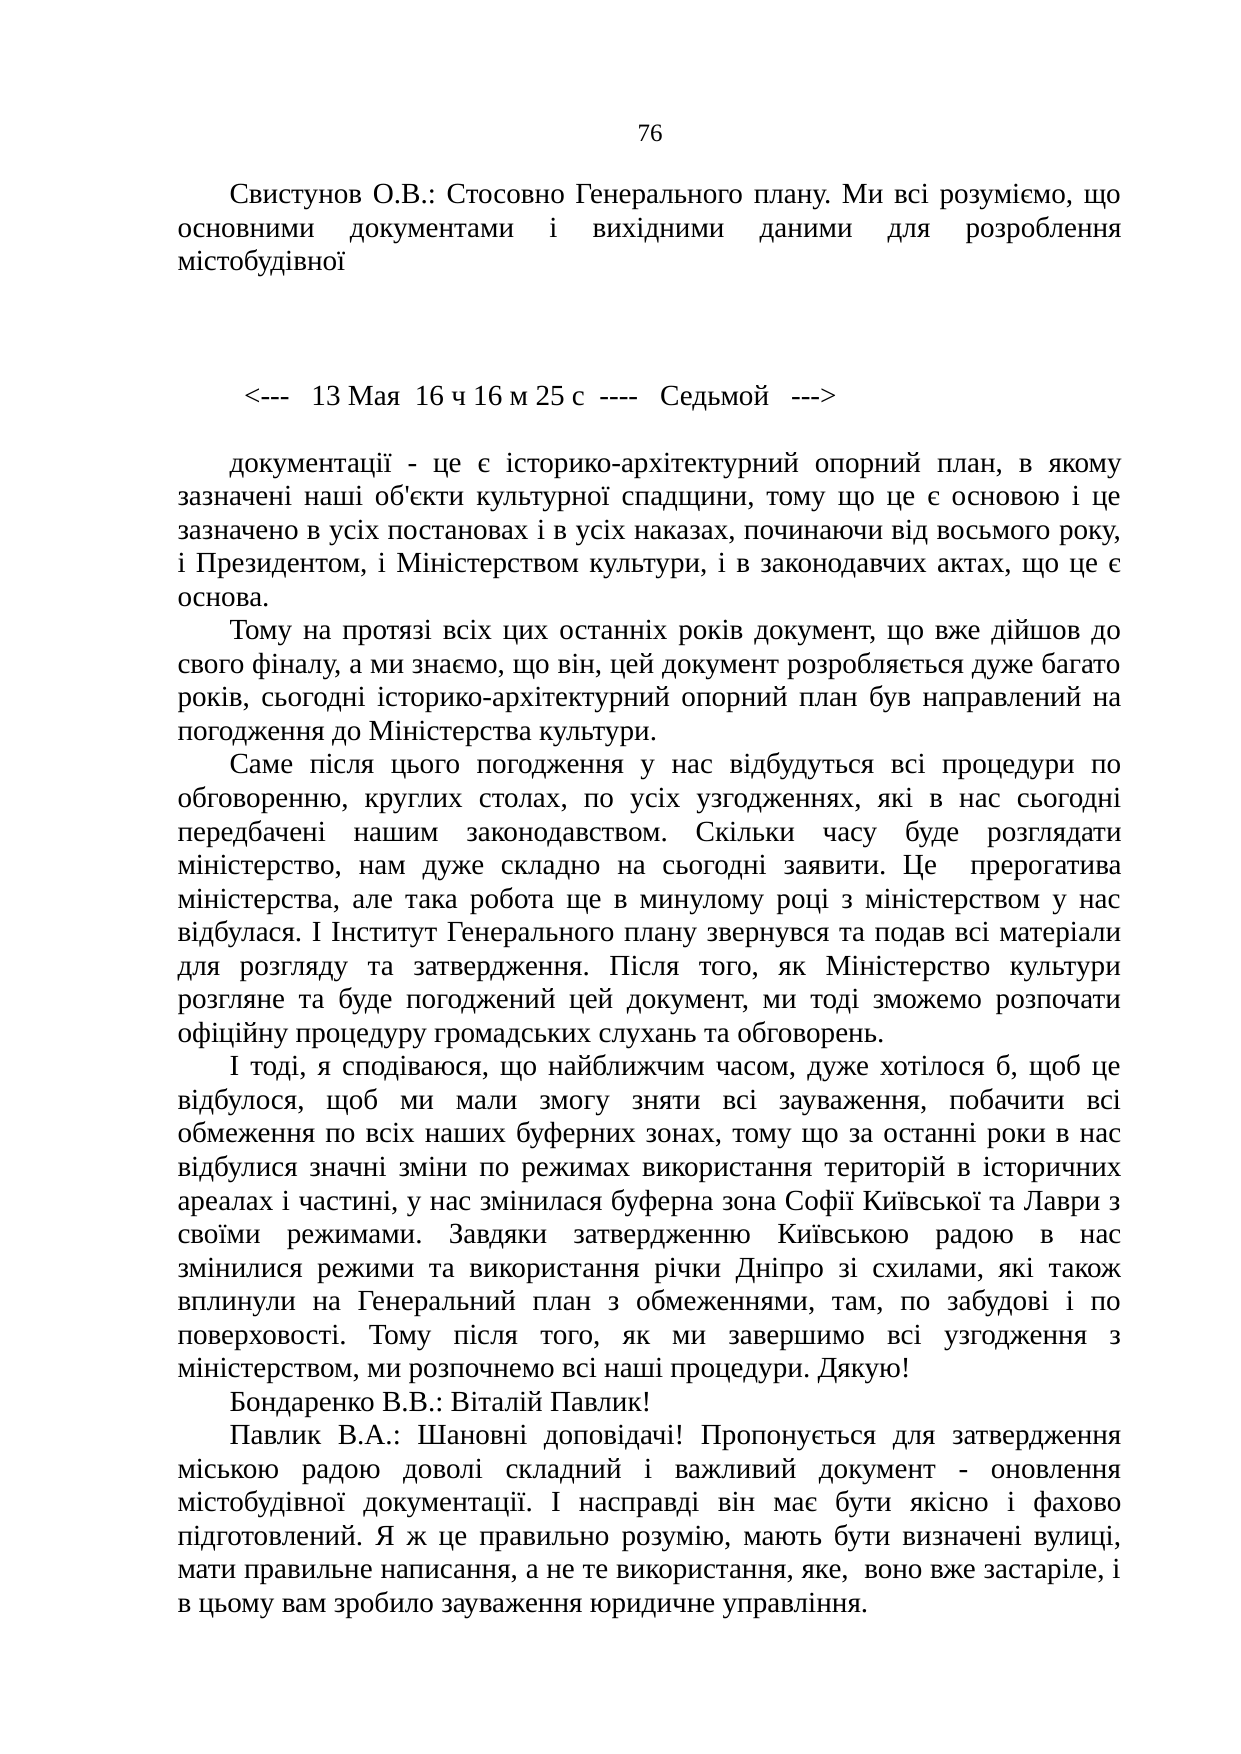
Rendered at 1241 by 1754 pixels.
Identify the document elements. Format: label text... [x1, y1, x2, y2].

text І тоді, я сподіваюся, що найближчим часом, дуже хотілося б, щоб це відбулося, щоб ми мали змогу зняти всі зауваження, побачити всі обмеження по всіх наших буферних зонах, тому що за останні роки в нас відбулися значні зміни по режимах використання територій в історичних ареалах і частині, у нас змінилася буферна зона Софії Київської та Лаври з своїми режимами. Завдяки затвердженню Київською радою в нас змінилися режими та використання річки Дніпро зі схилами, які також вплинули на Генеральний план з обмеженнями, там, по забудові і по поверховості. Тому після того, як ми завершимо всі узгодження з міністерством, ми розпочнемо всі наші процедури. Дякую! [177, 1048, 1122, 1384]
text документації - це є історико-архітектурний опорний план, в якому зазначені наші об'єкти культурної спадщини, тому що це є основою і це зазначено в усіх постановах і в усіх наказах, починаючи від восьмого року, і Президентом, і Міністерством культури, і в законодавчих актах, що це є основа. [177, 445, 1122, 612]
text Свистунов О.В.: Стосовно Генерального плану. Ми всі розуміємо, що основними документами і вихідними даними для розроблення містобудівної [177, 176, 1122, 277]
text Бондаренко В.В.: Віталій Павлик! [177, 1384, 1122, 1417]
text Саме після цього погодження у нас відбудуться всі процедури по обговоренню, круглих столах, по усіх узгодженнях, які в нас сьогодні передбачені нашим законодавством. Скільки часу буде розглядати міністерство, нам дуже складно на сьогодні заявити. Це прерогатива міністерства, але така робота ще в минулому році з міністерством у нас відбулася. І Інститут Генерального плану звернувся та подав всі матеріали для розгляду та затвердження. Після того, як Міністерство культури розгляне та буде погоджений цей документ, ми тоді зможемо розпочати офіційну процедуру громадських слухань та обговорень. [177, 747, 1122, 1048]
text Тому на протязі всіх цих останніх років документ, що вже дійшов до свого фіналу, а ми знаємо, що він, цей документ розробляється дуже багато років, сьогодні історико-архітектурний опорний план був направлений на погодження до Міністерства культури. [177, 612, 1122, 747]
text Павлик В.А.: Шановні доповідачі! Пропонується для затвердження міською радою доволі складний і важливий документ - оновлення містобудівної документації. І насправді він має бути якісно і фахово підготовлений. Я ж це правильно розумію, мають бути визначені вулиці, мати правильне написання, а не те використання, яке, воно вже застаріле, і в цьому вам зробило зауваження юридичне управління. [177, 1417, 1122, 1619]
text <--- 13 Мая 16 ч 16 м 25 с ---- Седьмой ---> [177, 378, 1122, 411]
